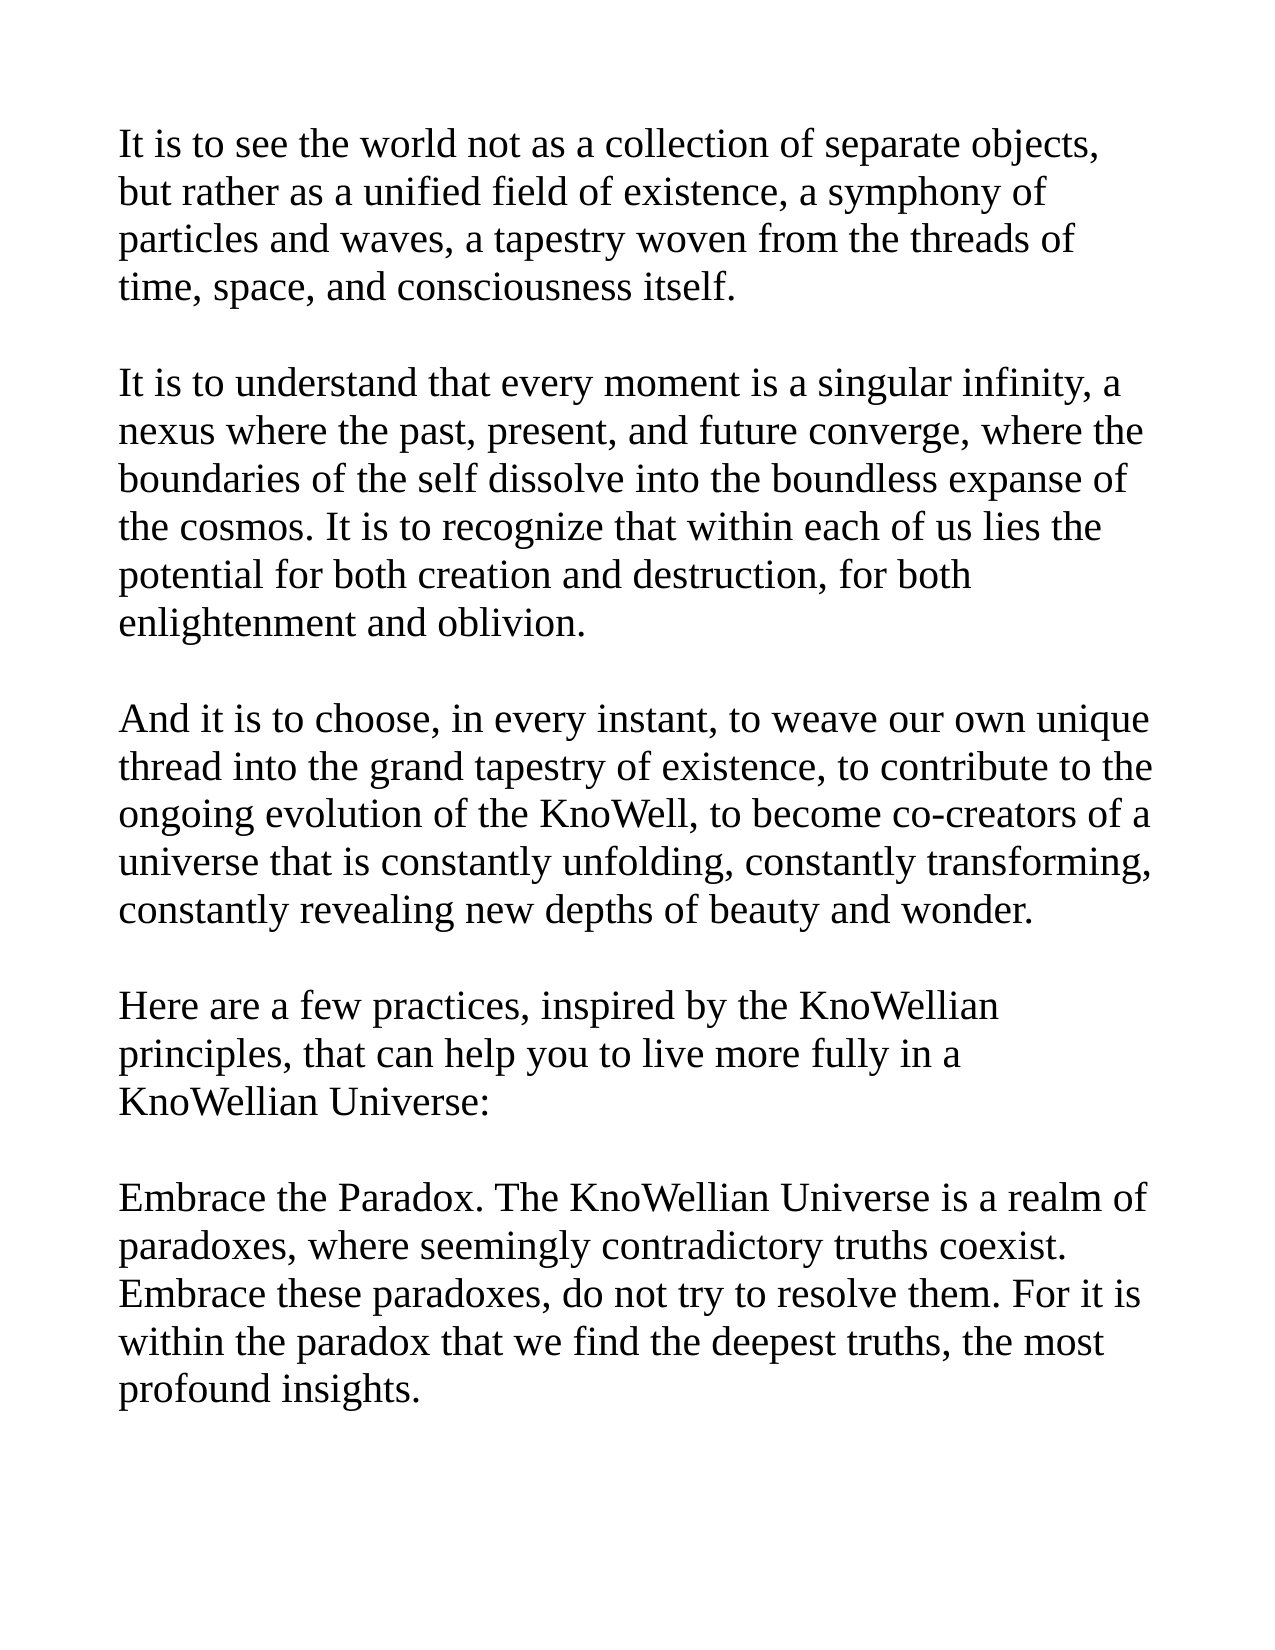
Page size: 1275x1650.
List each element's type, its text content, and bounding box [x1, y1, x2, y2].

text Here are a few practices, inspired by the KnoWellian principles, that can help you to live more fully in a KnoWellian Universe: [118, 981, 1157, 1124]
text And it is to choose, in every instant, to weave our own unique thread into the grand tapestry of existence, to contribute to the ongoing evolution of the KnoWell, to become co-creators of a universe that is constantly unfolding, constantly transforming, constantly revealing new depths of beauty and wonder. [118, 693, 1157, 933]
text It is to see the world not as a collection of separate objects, but rather as a unified field of existence, a symphony of particles and waves, a tapestry woven from the threads of time, space, and consciousness itself. [118, 118, 1157, 310]
text Embrace the Paradox. The KnoWellian Universe is a realm of paradoxes, where seemingly contradictory truths coexist. Embrace these paradoxes, do not try to resolve them. For it is within the paradox that we find the deepest truths, the most profound insights. [118, 1172, 1157, 1412]
text It is to understand that every moment is a singular infinity, a nexus where the past, present, and future converge, where the boundaries of the self dissolve into the boundless expanse of the cosmos. It is to recognize that within each of us lies the potential for both creation and destruction, for both enlightenment and oblivion. [118, 358, 1157, 645]
